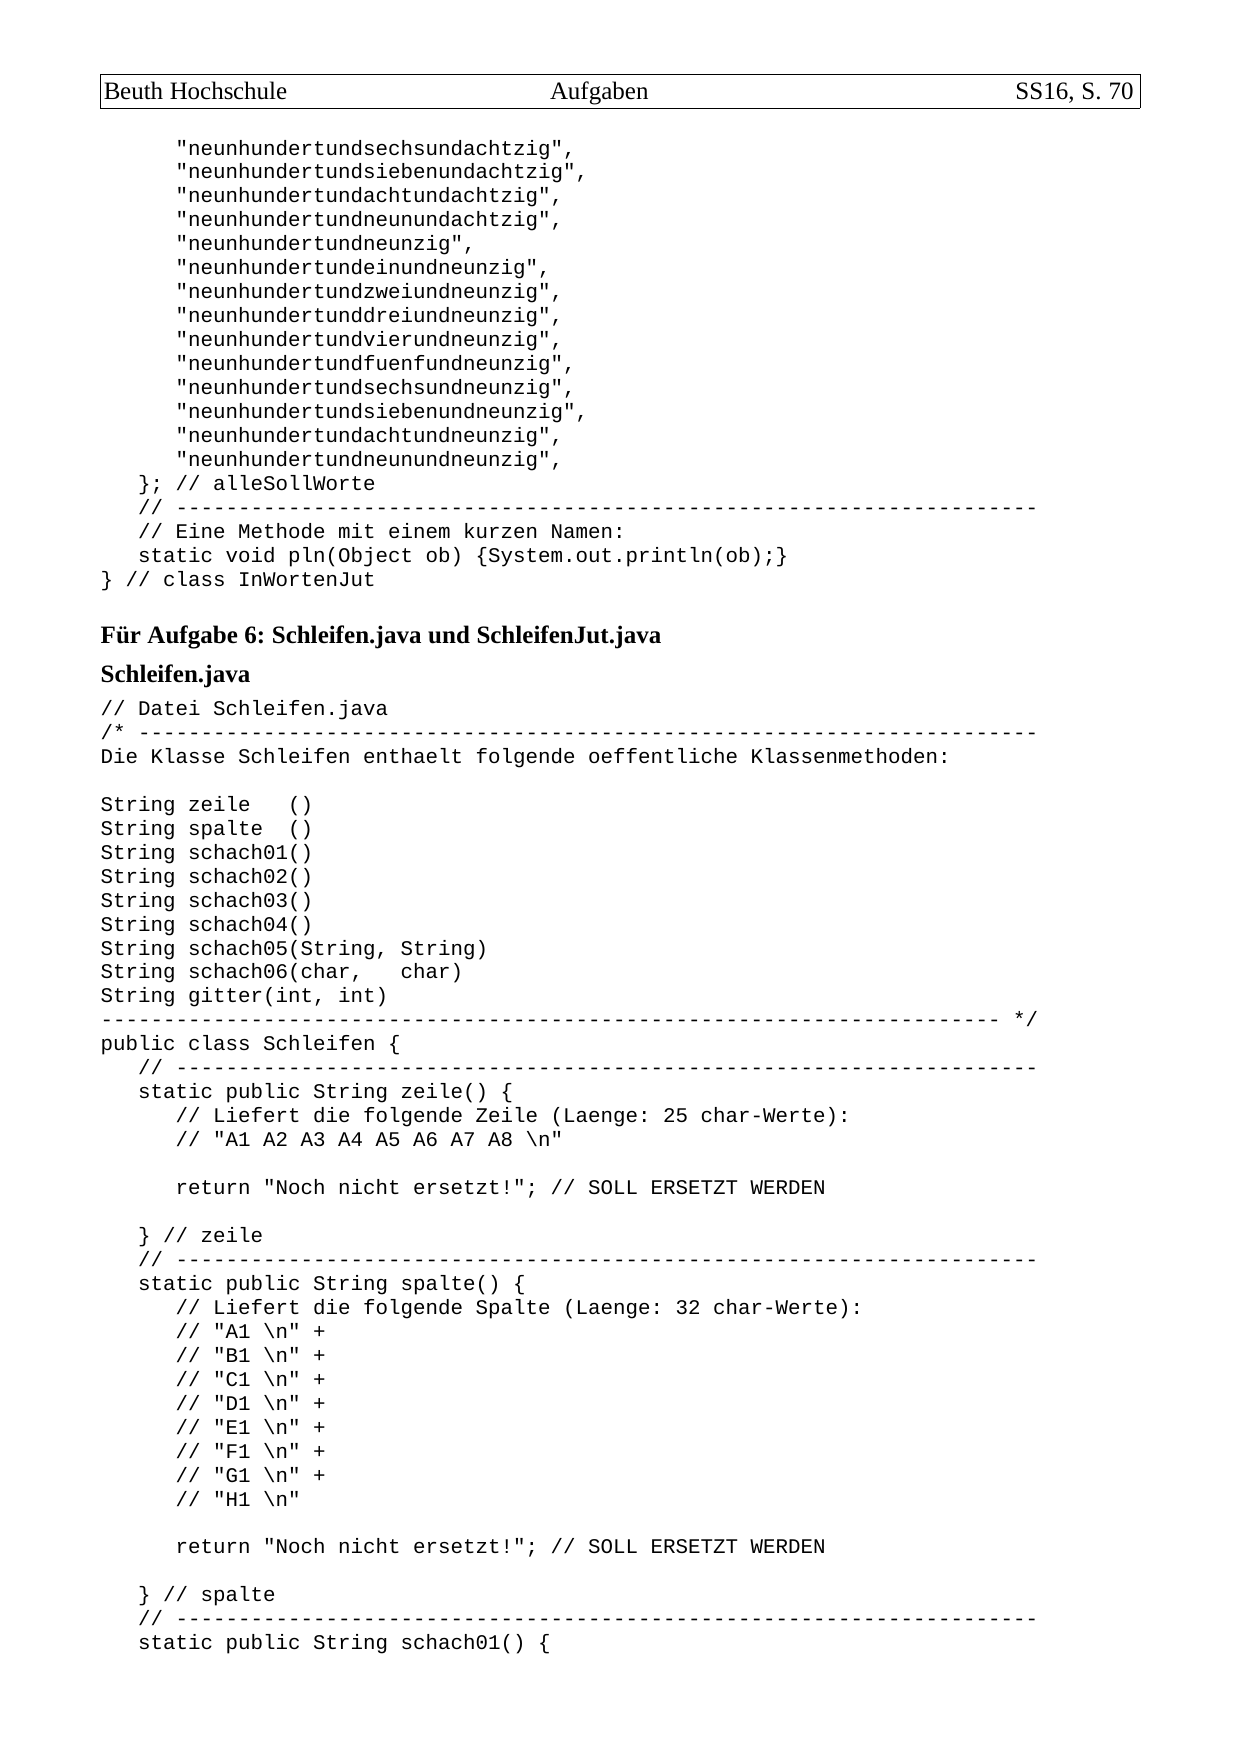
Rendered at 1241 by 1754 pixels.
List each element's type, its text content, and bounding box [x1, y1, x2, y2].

text "neunhundertundachtundachtzig", [100, 185, 1140, 209]
text String spalte () [100, 818, 1140, 842]
text // "B1 \n" + [100, 1345, 1140, 1369]
text String zeile () [100, 794, 1140, 818]
text "neunhundertundfuenfundneunzig", [100, 353, 1140, 377]
text // "F1 \n" + [100, 1441, 1140, 1464]
text // --------------------------------------------------------------------- [100, 1608, 1140, 1632]
text // Datei Schleifen.java [100, 698, 1140, 722]
text // --------------------------------------------------------------------- [100, 1057, 1140, 1081]
text return "Noch nicht ersetzt!"; // SOLL ERSETZT WERDEN [100, 1536, 1140, 1560]
text static void pln(Object ob) {System.out.println(ob);} [100, 545, 1140, 569]
text "neunhundertundsiebenundachtzig", [100, 161, 1140, 185]
text String schach03() [100, 889, 1140, 913]
text // "G1 \n" + [100, 1464, 1140, 1488]
text // "A1 \n" + [100, 1321, 1140, 1345]
text "neunhundertundzweiundneunzig", [100, 281, 1140, 305]
text // --------------------------------------------------------------------- [100, 1249, 1140, 1273]
text // "A1 A2 A3 A4 A5 A6 A7 A8 \n" [100, 1129, 1140, 1153]
text "neunhundertundneunzig", [100, 233, 1140, 257]
text String schach02() [100, 866, 1140, 889]
text public class Schleifen { [100, 1033, 1140, 1057]
text Schleifen.java [100, 660, 1140, 688]
text "neunhundertundachtundneunzig", [100, 425, 1140, 449]
text /* ------------------------------------------------------------------------ [100, 722, 1140, 746]
text // Liefert die folgende Zeile (Laenge: 25 char-Werte): [100, 1105, 1140, 1129]
text "neunhundertundeinundneunzig", [100, 257, 1140, 281]
text // --------------------------------------------------------------------- [100, 497, 1140, 521]
text "neunhundertundsechsundachtzig", [100, 137, 1140, 161]
text } // spalte [100, 1584, 1140, 1608]
text static public String schach01() { [100, 1632, 1140, 1656]
text ------------------------------------------------------------------------ */ [100, 1009, 1140, 1033]
text "neunhundertundsechsundneunzig", [100, 377, 1140, 401]
text String schach06(char, char) [100, 961, 1140, 985]
text // Liefert die folgende Spalte (Laenge: 32 char-Werte): [100, 1297, 1140, 1321]
text // "C1 \n" + [100, 1369, 1140, 1393]
text // "H1 \n" [100, 1488, 1140, 1512]
text "neunhundertundsiebenundneunzig", [100, 401, 1140, 425]
text static public String spalte() { [100, 1273, 1140, 1297]
text // Eine Methode mit einem kurzen Namen: [100, 521, 1140, 545]
text return "Noch nicht ersetzt!"; // SOLL ERSETZT WERDEN [100, 1177, 1140, 1201]
text // "D1 \n" + [100, 1393, 1140, 1417]
subtitle Für Aufgabe 6: Schleifen.java und SchleifenJut.java [100, 621, 1140, 649]
text // "E1 \n" + [100, 1417, 1140, 1441]
text String gitter(int, int) [100, 985, 1140, 1009]
text }; // alleSollWorte [100, 473, 1140, 497]
text "neunhundertundneunundachtzig", [100, 209, 1140, 233]
text } // class InWortenJut [100, 569, 1140, 593]
text "neunhundertundneunundneunzig", [100, 449, 1140, 473]
text String schach01() [100, 842, 1140, 866]
text String schach05(String, String) [100, 937, 1140, 961]
text "neunhundertunddreiundneunzig", [100, 305, 1140, 329]
text static public String zeile() { [100, 1081, 1140, 1105]
text Die Klasse Schleifen enthaelt folgende oeffentliche Klassenmethoden: [100, 746, 1140, 770]
text String schach04() [100, 913, 1140, 937]
text "neunhundertundvierundneunzig", [100, 329, 1140, 353]
text } // zeile [100, 1225, 1140, 1249]
